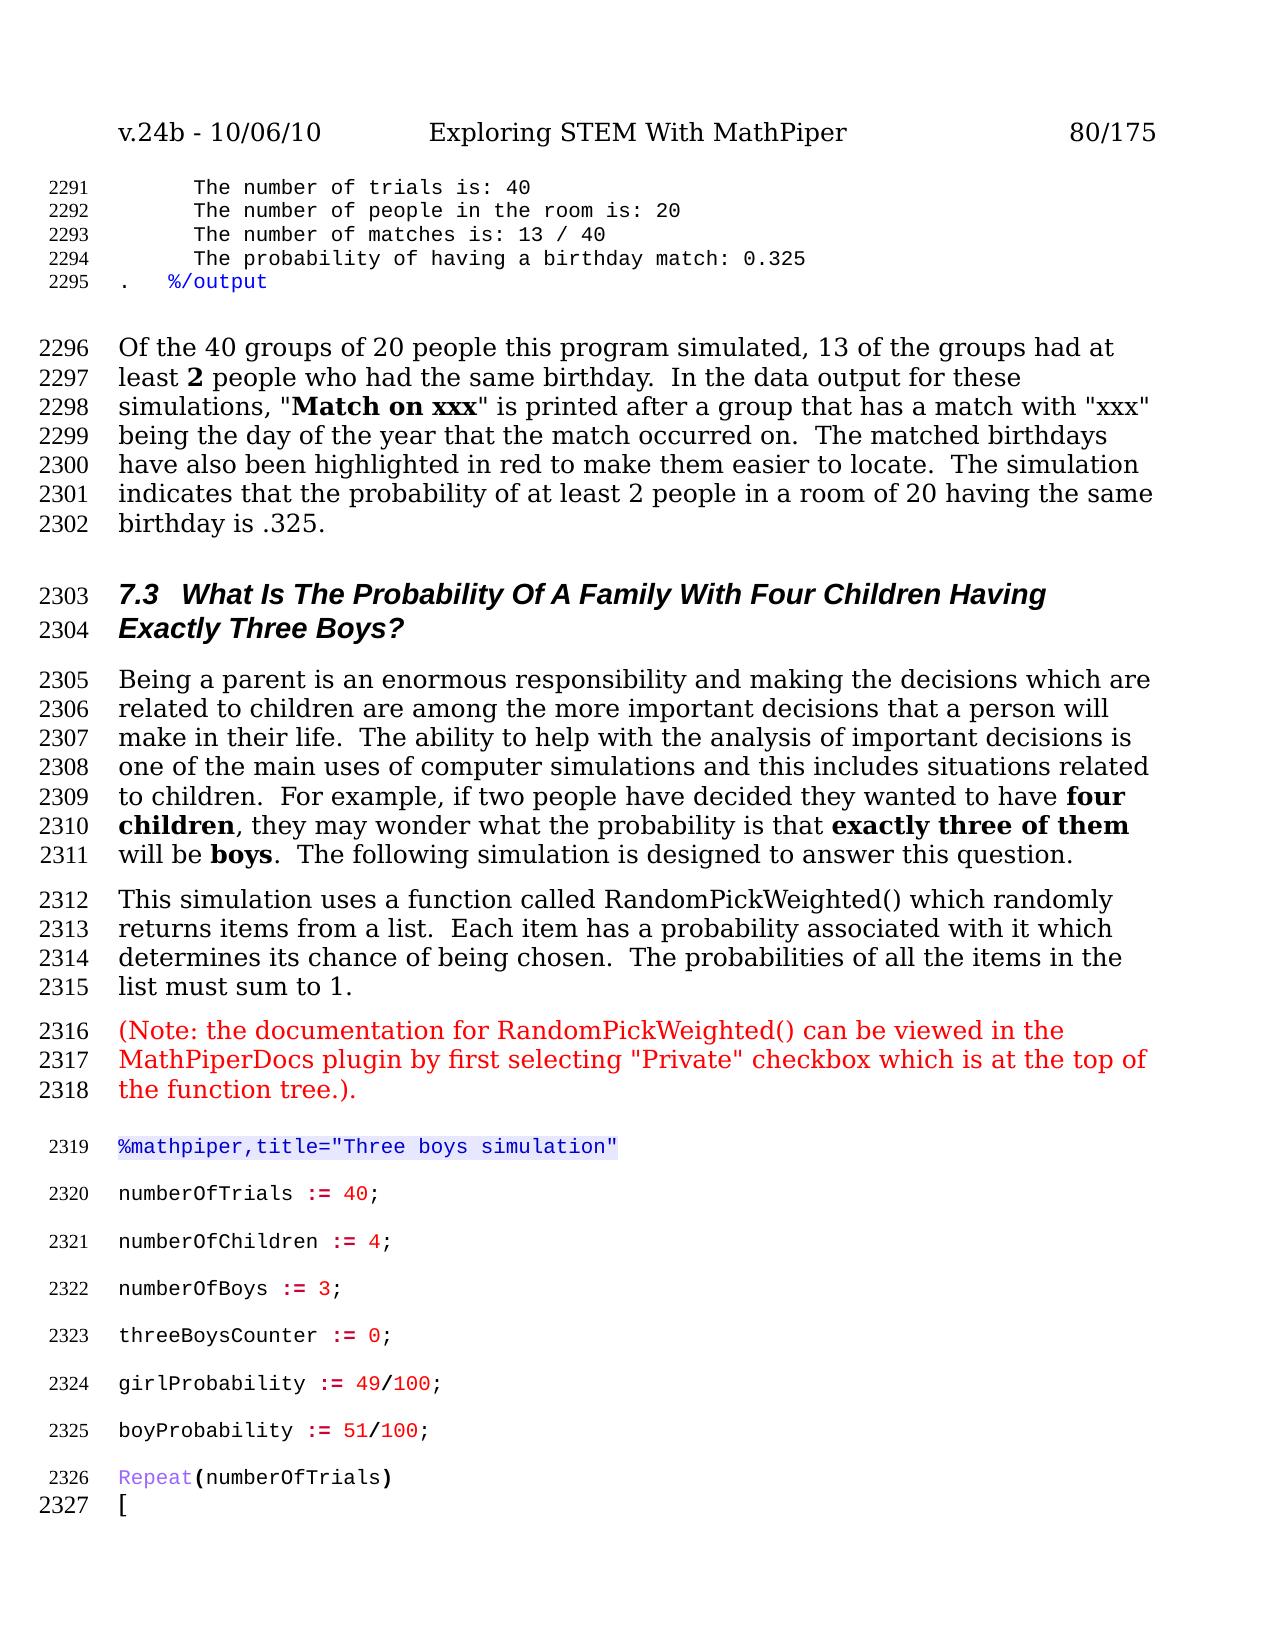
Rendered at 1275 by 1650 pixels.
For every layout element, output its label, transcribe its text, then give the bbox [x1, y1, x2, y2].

text This simulation uses a function called RandomPickWeighted() which randomly returns items from a list. Each item has a probability associated with it which determines its chance of being chosen. The probabilities of all the items in the list must sum to 1. [118, 885, 1157, 1002]
text Repeat(numberOfTrials) [118, 1467, 1157, 1491]
text boyProbability := 51/100; [118, 1420, 1157, 1443]
text numberOfChildren := 4; [118, 1231, 1157, 1254]
text numberOfTrials := 40; [118, 1183, 1157, 1207]
text girlProbability := 49/100; [118, 1372, 1157, 1396]
text [ [118, 1491, 1157, 1520]
text The number of people in the room is: 20 [118, 200, 1157, 224]
text (Note: the documentation for RandomPickWeighted() can be viewed in the MathPiperDocs plugin by first selecting "Private" checkbox which is at the top of the function tree.). [118, 1017, 1157, 1104]
text numberOfBoys := 3; [118, 1278, 1157, 1302]
text %mathpiper,title="Three boys simulation" [118, 1136, 1157, 1160]
text The number of matches is: 13 / 40 [118, 224, 1157, 248]
text Of the 40 groups of 20 people this program simulated, 13 of the groups had at least 2 people who had the same birthday. In the data output for these simulations, "Match on xxx" is printed after a group that has a match with "xxx" being the day of the year that the match occurred on. The matched birthdays have also been highlighted in red to make them easier to locate. The simulation indicates that the probability of at least 2 people in a room of 20 having the same birthday is .325. [118, 333, 1157, 538]
text . %/output [118, 271, 1157, 295]
text Being a parent is an enormous responsibility and making the decisions which are related to children are among the more important decisions that a person will make in their life. The ability to help with the analysis of important decisions is one of the main uses of computer simulations and this includes situations related to children. For example, if two people have decided they wanted to have four children, they may wonder what the probability is that exactly three of them will be boys. The following simulation is designed to answer this question. [118, 665, 1157, 870]
text threeBoysCounter := 0; [118, 1325, 1157, 1349]
subtitle What Is The Probability Of A Family With Four Children Having Exactly Three Boys? [118, 577, 1157, 644]
text The probability of having a birthday match: 0.325 [118, 248, 1157, 271]
text The number of trials is: 40 [118, 177, 1157, 200]
